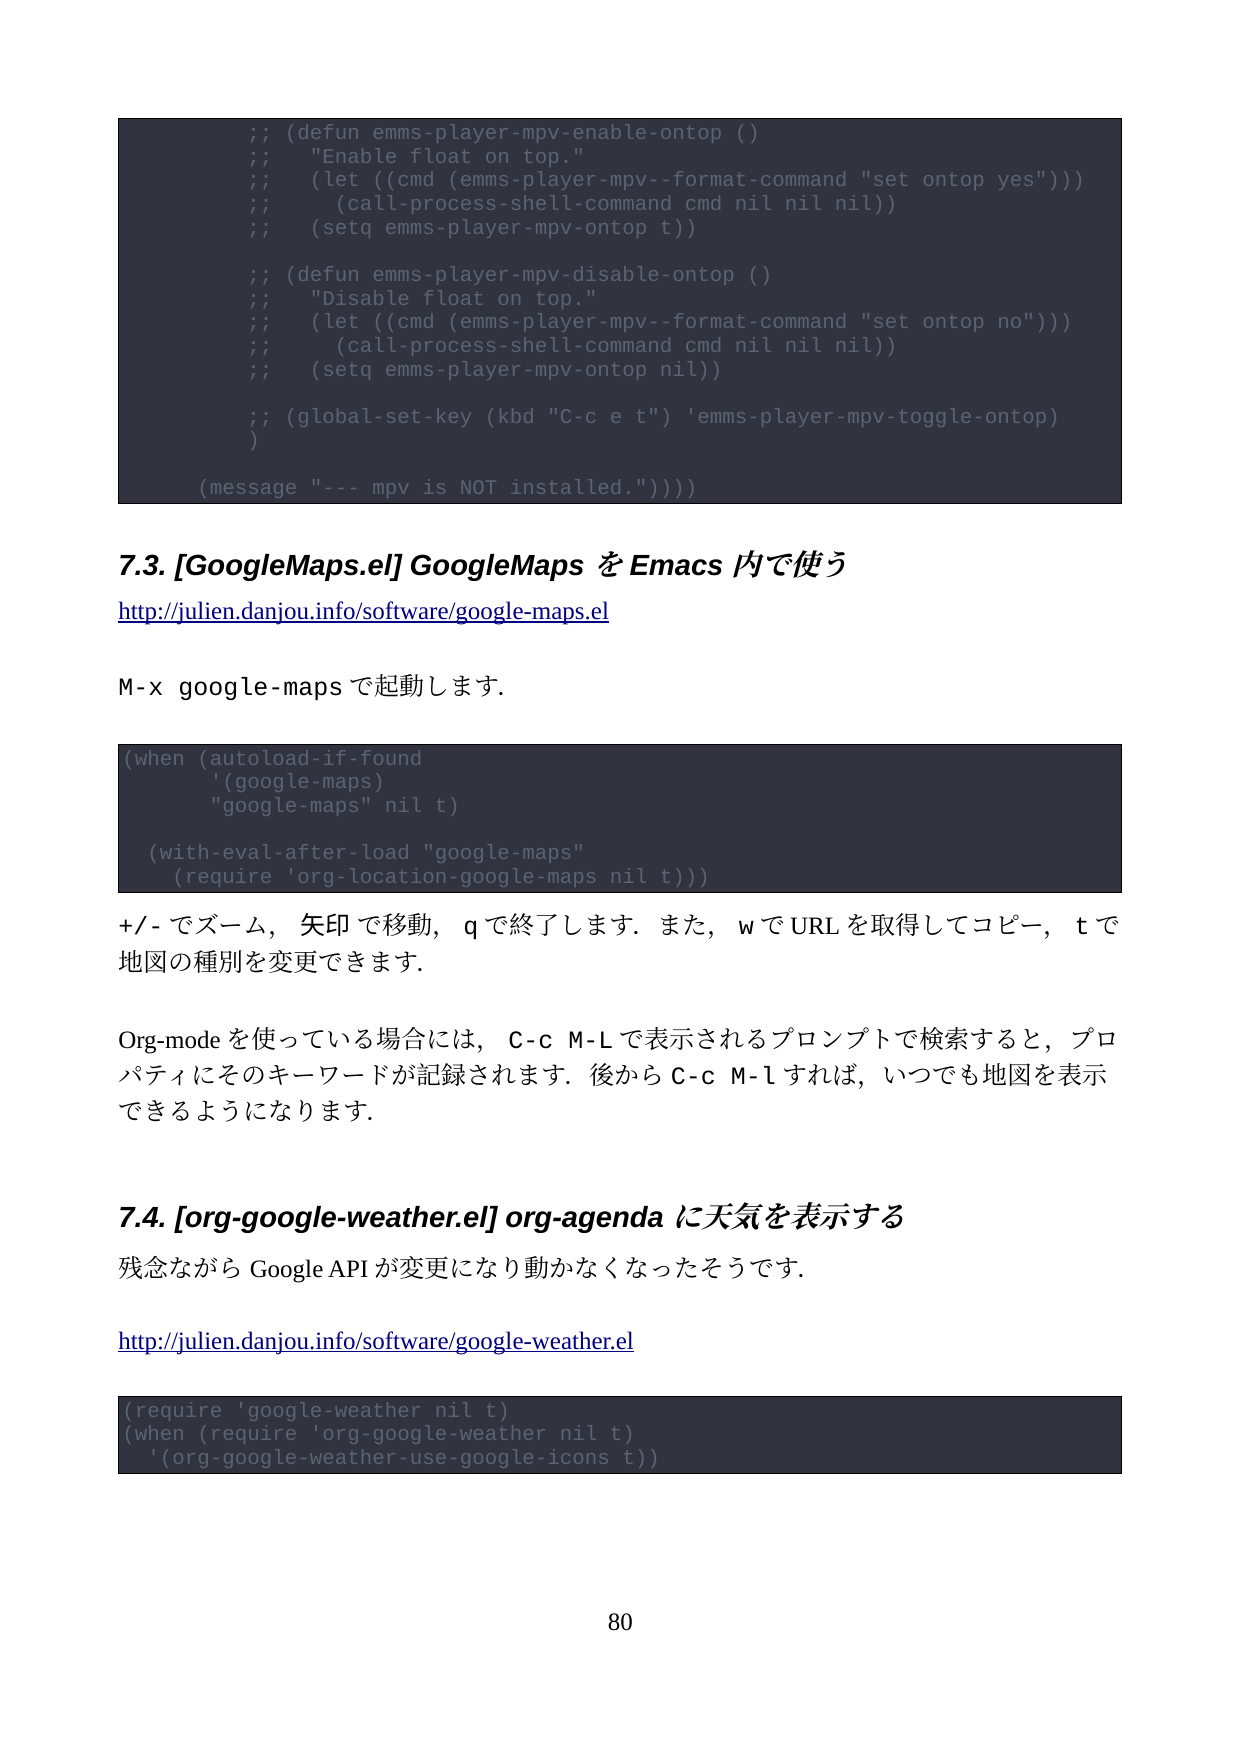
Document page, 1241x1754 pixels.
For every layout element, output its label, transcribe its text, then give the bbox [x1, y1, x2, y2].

text +/- でズーム， 矢印 で移動， q で終了します．また， w でURLを取得してコピー， t で地図の種別を変更できます． [118, 906, 1122, 1007]
text ;; (let ((cmd (emms-player-mpv--format-command "set ontop no"))) [119, 307, 1121, 331]
text ;; (setq emms-player-mpv-ontop t)) [119, 213, 1121, 236]
text 残念ながら Google API が変更になり動かなくなったそうです． [118, 1248, 1122, 1313]
text ;; (global-set-key (kbd "C-c e t") 'emms-player-mpv-toggle-ontop) [119, 402, 1121, 426]
text ;; "Disable float on top." [119, 284, 1121, 307]
text (message "--- mpv is NOT installed.")))) [119, 473, 1121, 503]
text Org-mode を使っている場合には， C-c M-L で表示されるプロンプトで検索すると，プロパティにそのキーワードが記録されます．後から C-c M-l すれば，いつでも地図を表示できるようになります． [118, 1019, 1122, 1157]
text "google-maps" nil t) [119, 791, 1121, 814]
text ;; (defun emms-player-mpv-enable-ontop () [119, 119, 1121, 142]
text (when (autoload-if-found [119, 745, 1121, 767]
text '(org-google-weather-use-google-icons t)) [119, 1443, 1121, 1473]
subtitle [org-google-weather.el] org-agenda に天気を表示する [118, 1194, 1122, 1236]
text ;; "Enable float on top." [119, 142, 1121, 165]
text (require 'org-location-google-maps nil t))) [119, 862, 1121, 892]
text '(google-maps) [119, 767, 1121, 791]
text ;; (setq emms-player-mpv-ontop nil)) [119, 354, 1121, 378]
text http://julien.danjou.info/software/google-maps.el [118, 596, 1122, 654]
text ) [119, 426, 1121, 449]
text ;; (call-process-shell-command cmd nil nil nil)) [119, 331, 1121, 354]
subtitle [GoogleMaps.el] GoogleMaps を Emacs 内で使う [118, 542, 1122, 584]
text ;; (call-process-shell-command cmd nil nil nil)) [119, 189, 1121, 213]
text ;; (defun emms-player-mpv-disable-ontop () [119, 260, 1121, 284]
text (require 'google-weather nil t) [119, 1397, 1121, 1419]
text http://julien.danjou.info/software/google-weather.el [118, 1326, 1122, 1383]
text ;; (let ((cmd (emms-player-mpv--format-command "set ontop yes"))) [119, 165, 1121, 189]
text M-x google-maps で起動します． [118, 666, 1122, 731]
text (with-eval-after-load "google-maps" [119, 838, 1121, 862]
text (when (require 'org-google-weather nil t) [119, 1419, 1121, 1443]
